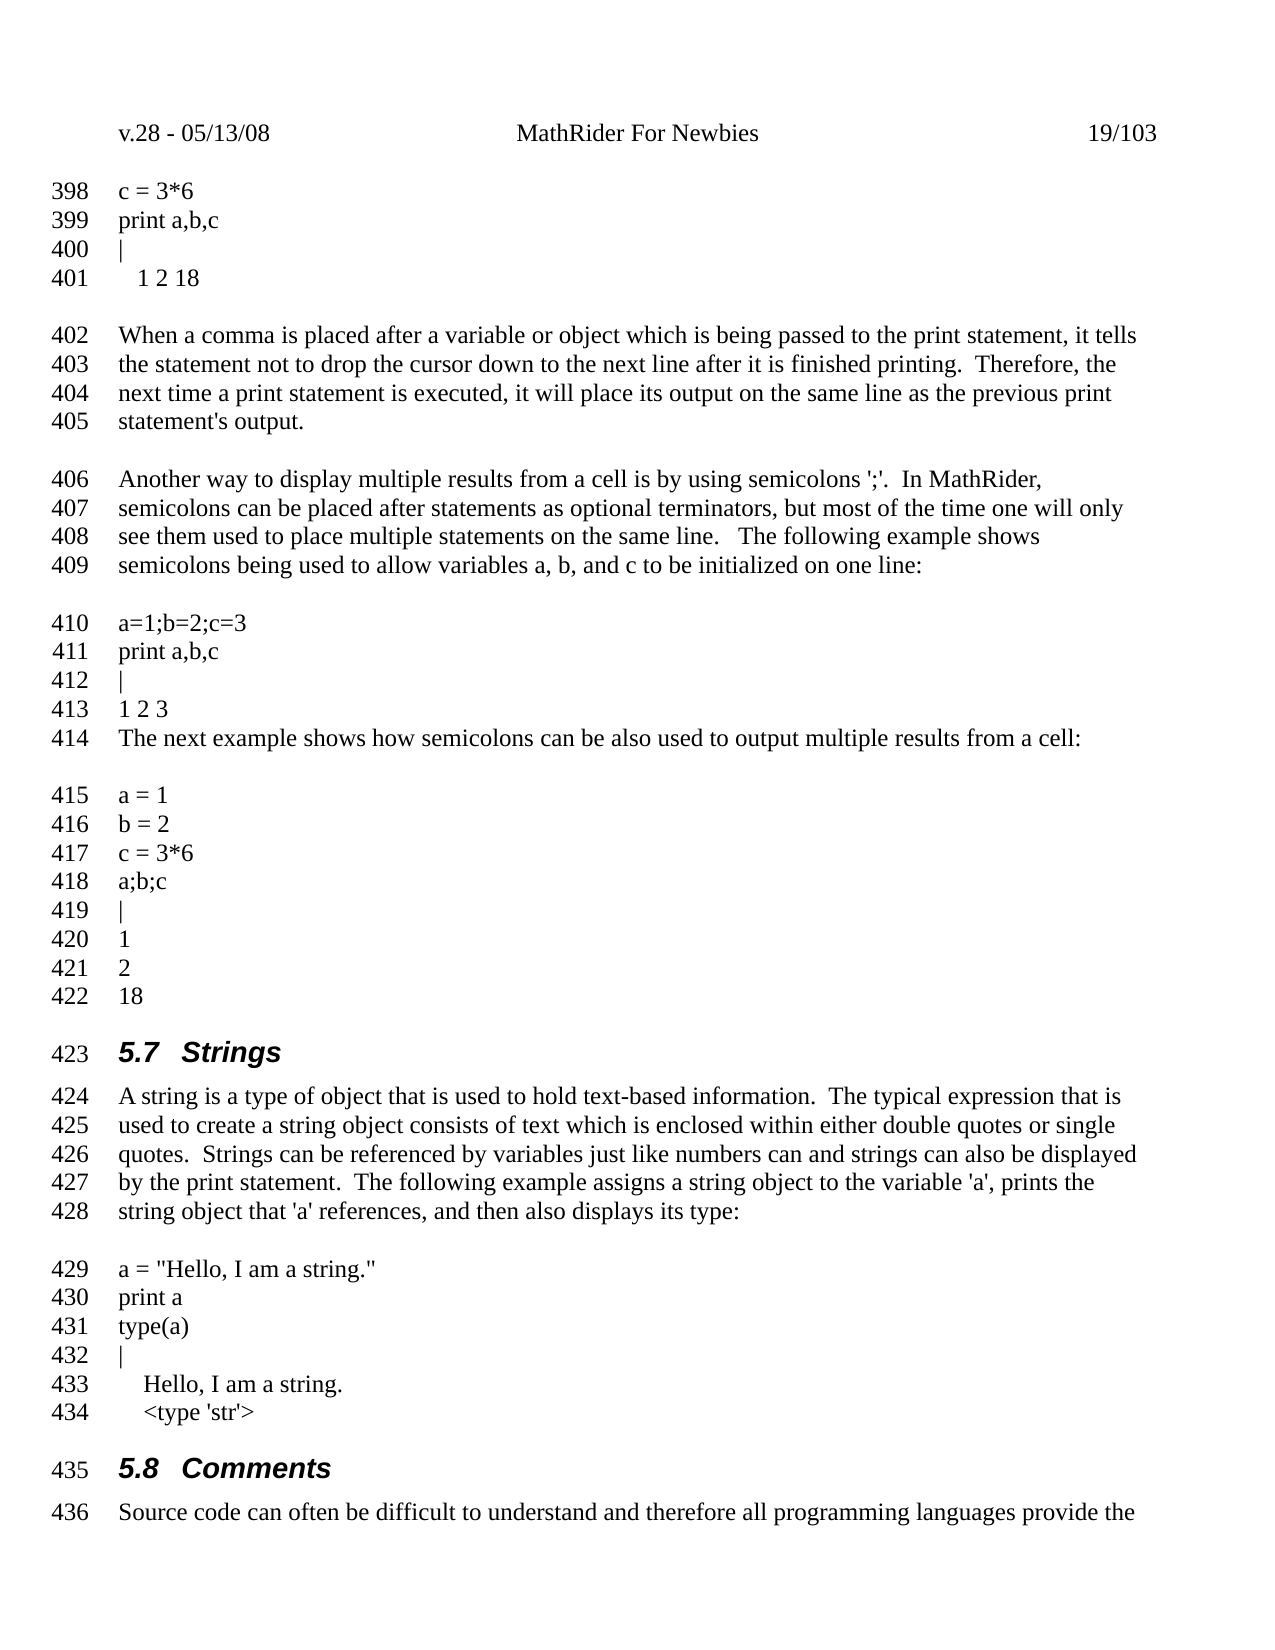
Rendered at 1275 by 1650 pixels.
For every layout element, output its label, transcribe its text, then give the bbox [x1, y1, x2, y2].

text 2 [118, 953, 1157, 981]
subtitle Comments [118, 1451, 1157, 1485]
text When a comma is placed after a variable or object which is being passed to the print statement, it tells the statement not to drop the cursor down to the next line after it is finished printing. Therefore, the next time a print statement is executed, it will place its output on the same line as the previous print statement's output. [118, 320, 1157, 435]
text a = "Hello, I am a string." [118, 1254, 1157, 1282]
text Source code can often be difficult to understand and therefore all programming languages provide the [118, 1497, 1157, 1526]
text Hello, I am a string. [118, 1369, 1157, 1397]
text print a,b,c [118, 205, 1157, 234]
text print a [118, 1282, 1157, 1311]
text a = 1 [118, 780, 1157, 809]
text print a,b,c [118, 636, 1157, 665]
text 1 2 18 [118, 263, 1157, 291]
text c = 3*6 [118, 838, 1157, 866]
text 18 [118, 981, 1157, 1010]
text b = 2 [118, 809, 1157, 838]
text | [118, 665, 1157, 694]
text The next example shows how semicolons can be also used to output multiple results from a cell: [118, 723, 1157, 751]
text 1 2 3 [118, 694, 1157, 723]
text | [118, 234, 1157, 263]
text 1 [118, 924, 1157, 953]
subtitle Strings [118, 1035, 1157, 1069]
text | [118, 895, 1157, 924]
text | [118, 1340, 1157, 1369]
text Another way to display multiple results from a cell is by using semicolons ';'. In MathRider, semicolons can be placed after statements as optional terminators, but most of the time one will only see them used to place multiple statements on the same line. The following example shows semicolons being used to allow variables a, b, and c to be initialized on one line: [118, 464, 1157, 579]
text type(a) [118, 1311, 1157, 1340]
text <type 'str'> [118, 1397, 1157, 1426]
text c = 3*6 [118, 176, 1157, 205]
text a=1;b=2;c=3 [118, 608, 1157, 636]
text A string is a type of object that is used to hold text-based information. The typical expression that is used to create a string object consists of text which is enclosed within either double quotes or single quotes. Strings can be referenced by variables just like numbers can and strings can also be displayed by the print statement. The following example assigns a string object to the variable 'a', prints the string object that 'a' references, and then also displays its type: [118, 1081, 1157, 1225]
text a;b;c [118, 866, 1157, 895]
